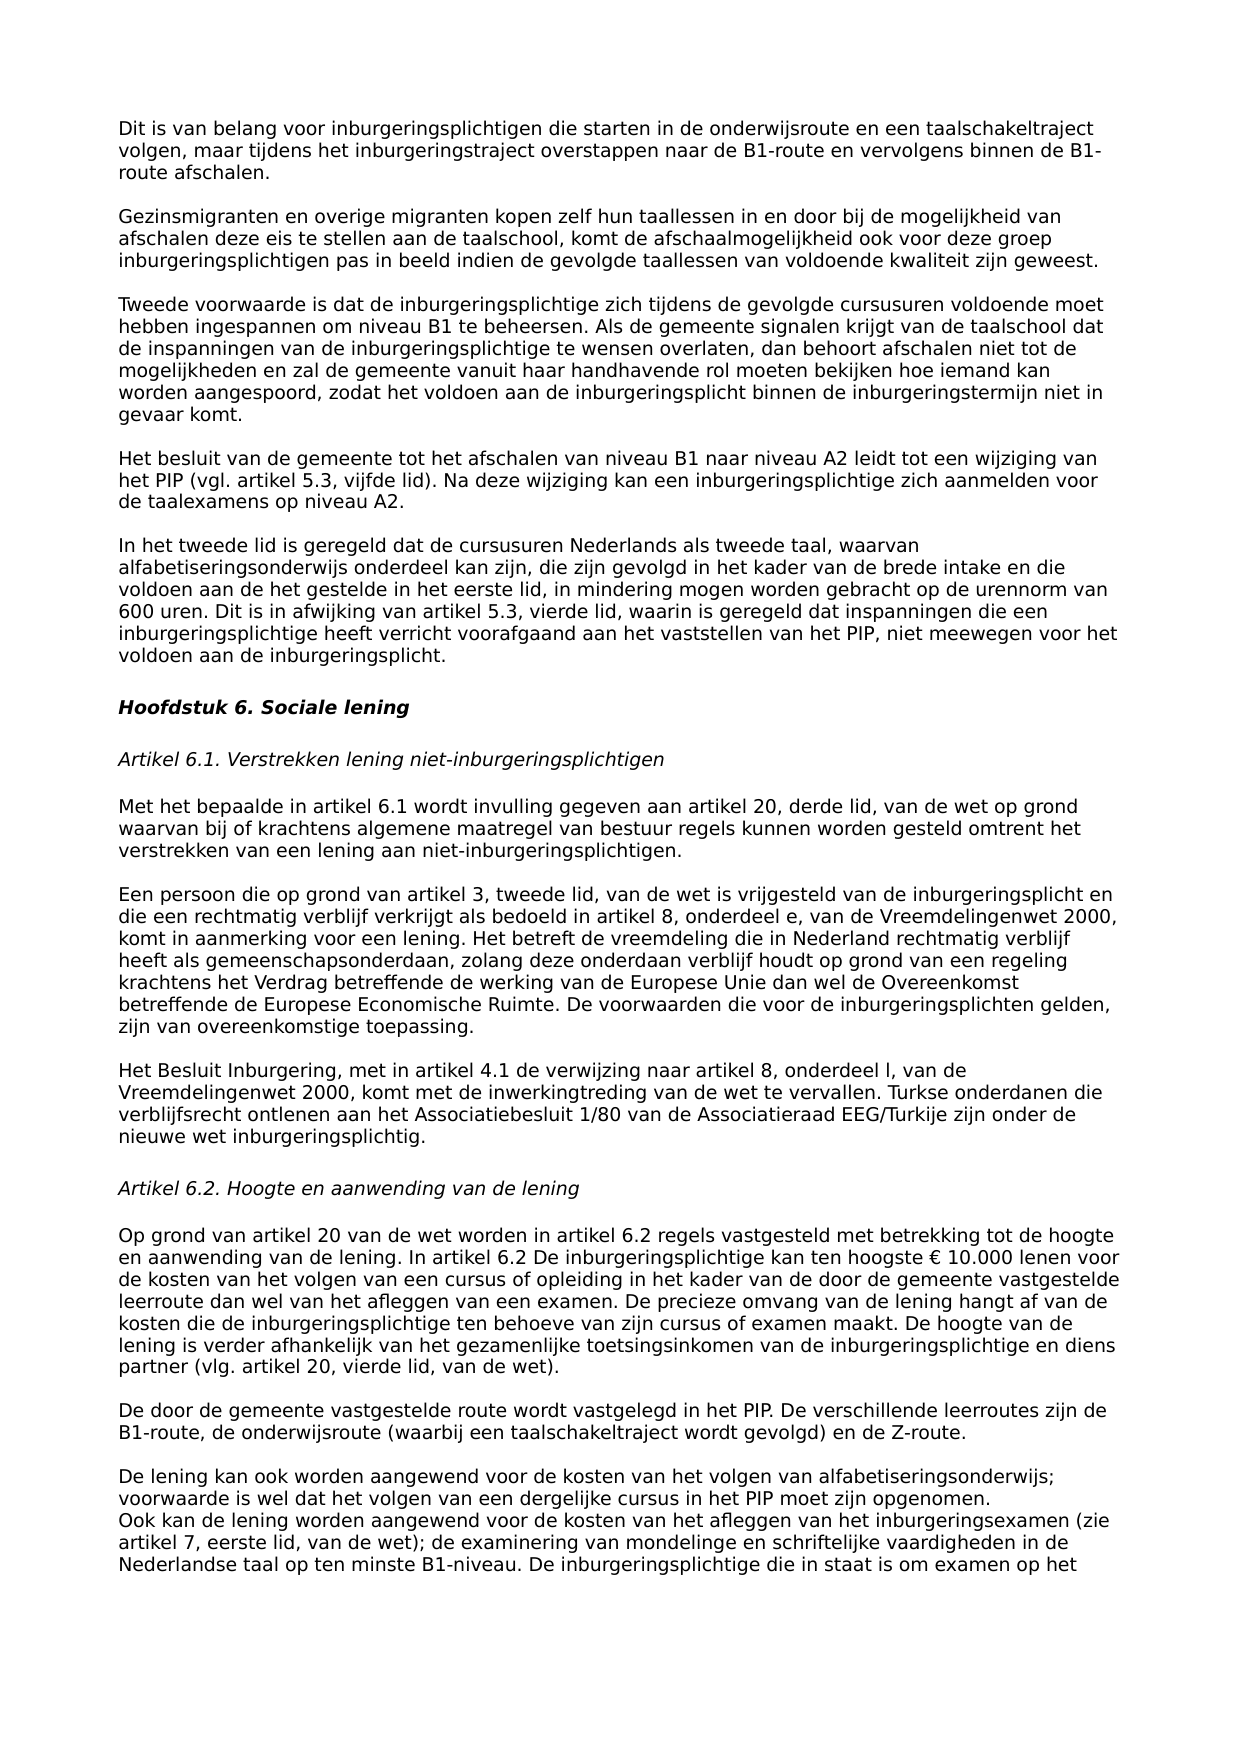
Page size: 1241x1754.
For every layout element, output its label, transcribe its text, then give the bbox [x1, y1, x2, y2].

subtitle Artikel 6.2. Hoogte en aanwending van de lening [118, 1178, 1122, 1199]
text De door de gemeente vastgestelde route wordt vastgelegd in het PIP. De verschillende leerroutes zijn de B1-route, de onderwijsroute (waarbij een taalschakeltraject wordt gevolgd) en de Z-route. [118, 1400, 1122, 1444]
text In het tweede lid is geregeld dat de cursusuren Nederlands als tweede taal, waarvan alfabetiseringsonderwijs onderdeel kan zijn, die zijn gevolgd in het kader van de brede intake en die voldoen aan de het gestelde in het eerste lid, in mindering mogen worden gebracht op de urennorm van 600 uren. Dit is in afwijking van artikel 5.3, vierde lid, waarin is geregeld dat inspanningen die een inburgeringsplichtige heeft verricht voorafgaand aan het vaststellen van het PIP, niet meewegen voor het voldoen aan de inburgeringsplicht. [118, 535, 1122, 667]
text Op grond van artikel 20 van de wet worden in artikel 6.2 regels vastgesteld met betrekking tot de hoogte en aanwending van de lening. In artikel 6.2 De inburgeringsplichtige kan ten hoogste € 10.000 lenen voor de kosten van het volgen van een cursus of opleiding in het kader van de door de gemeente vastgestelde leerroute dan wel van het afleggen van een examen. De precieze omvang van de lening hangt af van de kosten die de inburgeringsplichtige ten behoeve van zijn cursus of examen maakt. De hoogte van de lening is verder afhankelijk van het gezamenlijke toetsingsinkomen van de inburgeringsplichtige en diens partner (vlg. artikel 20, vierde lid, van de wet). [118, 1224, 1122, 1378]
text Een persoon die op grond van artikel 3, tweede lid, van de wet is vrijgesteld van de inburgeringsplicht en die een rechtmatig verblijf verkrijgt als bedoeld in artikel 8, onderdeel e, van de Vreemdelingenwet 2000, komt in aanmerking voor een lening. Het betreft de vreemdeling die in Nederland rechtmatig verblijf heeft als gemeenschapsonderdaan, zolang deze onderdaan verblijf houdt op grond van een regeling krachtens het Verdrag betreffende de werking van de Europese Unie dan wel de Overeenkomst betreffende de Europese Economische Ruimte. De voorwaarden die voor de inburgeringsplichten gelden, zijn van overeenkomstige toepassing. [118, 884, 1122, 1038]
text Tweede voorwaarde is dat de inburgeringsplichtige zich tijdens de gevolgde cursusuren voldoende moet hebben ingespannen om niveau B1 te beheersen. Als de gemeente signalen krijgt van de taalschool dat de inspanningen van de inburgeringsplichtige te wensen overlaten, dan behoort afschalen niet tot de mogelijkheden en zal de gemeente vanuit haar handhavende rol moeten bekijken hoe iemand kan worden aangespoord, zodat het voldoen aan de inburgeringsplicht binnen de inburgeringstermijn niet in gevaar komt. [118, 294, 1122, 426]
subtitle Hoofdstuk 6. Sociale lening [118, 697, 1122, 719]
text Met het bepaalde in artikel 6.1 wordt invulling gegeven aan artikel 20, derde lid, van de wet op grond waarvan bij of krachtens algemene maatregel van bestuur regels kunnen worden gesteld omtrent het verstrekken van een lening aan niet-inburgeringsplichtigen. [118, 796, 1122, 862]
text Het besluit van de gemeente tot het afschalen van niveau B1 naar niveau A2 leidt tot een wijziging van het PIP (vgl. artikel 5.3, vijfde lid). Na deze wijziging kan een inburgeringsplichtige zich aanmelden voor de taalexamens op niveau A2. [118, 447, 1122, 513]
text Gezinsmigranten en overige migranten kopen zelf hun taallessen in en door bij de mogelijkheid van afschalen deze eis te stellen aan de taalschool, komt de afschaalmogelijkheid ook voor deze groep inburgeringsplichtigen pas in beeld indien de gevolgde taallessen van voldoende kwaliteit zijn geweest. [118, 206, 1122, 272]
text Ook kan de lening worden aangewend voor de kosten van het afleggen van het inburgeringsexamen (zie artikel 7, eerste lid, van de wet); de examinering van mondelinge en schriftelijke vaardigheden in de Nederlandse taal op ten minste B1-niveau. De inburgeringsplichtige die in staat is om examen op het [118, 1510, 1122, 1576]
subtitle Artikel 6.1. Verstrekken lening niet-inburgeringsplichtigen [118, 749, 1122, 771]
text Dit is van belang voor inburgeringsplichtigen die starten in de onderwijsroute en een taalschakeltraject volgen, maar tijdens het inburgeringstraject overstappen naar de B1-route en vervolgens binnen de B1-route afschalen. [118, 118, 1122, 184]
text De lening kan ook worden aangewend voor de kosten van het volgen van alfabetiseringsonderwijs; voorwaarde is wel dat het volgen van een dergelijke cursus in het PIP moet zijn opgenomen. [118, 1466, 1122, 1510]
text Het Besluit Inburgering, met in artikel 4.1 de verwijzing naar artikel 8, onderdeel l, van de Vreemdelingenwet 2000, komt met de inwerkingtreding van de wet te vervallen. Turkse onderdanen die verblijfsrecht ontlenen aan het Associatiebesluit 1/80 van de Associatieraad EEG/Turkije zijn onder de nieuwe wet inburgeringsplichtig. [118, 1060, 1122, 1148]
